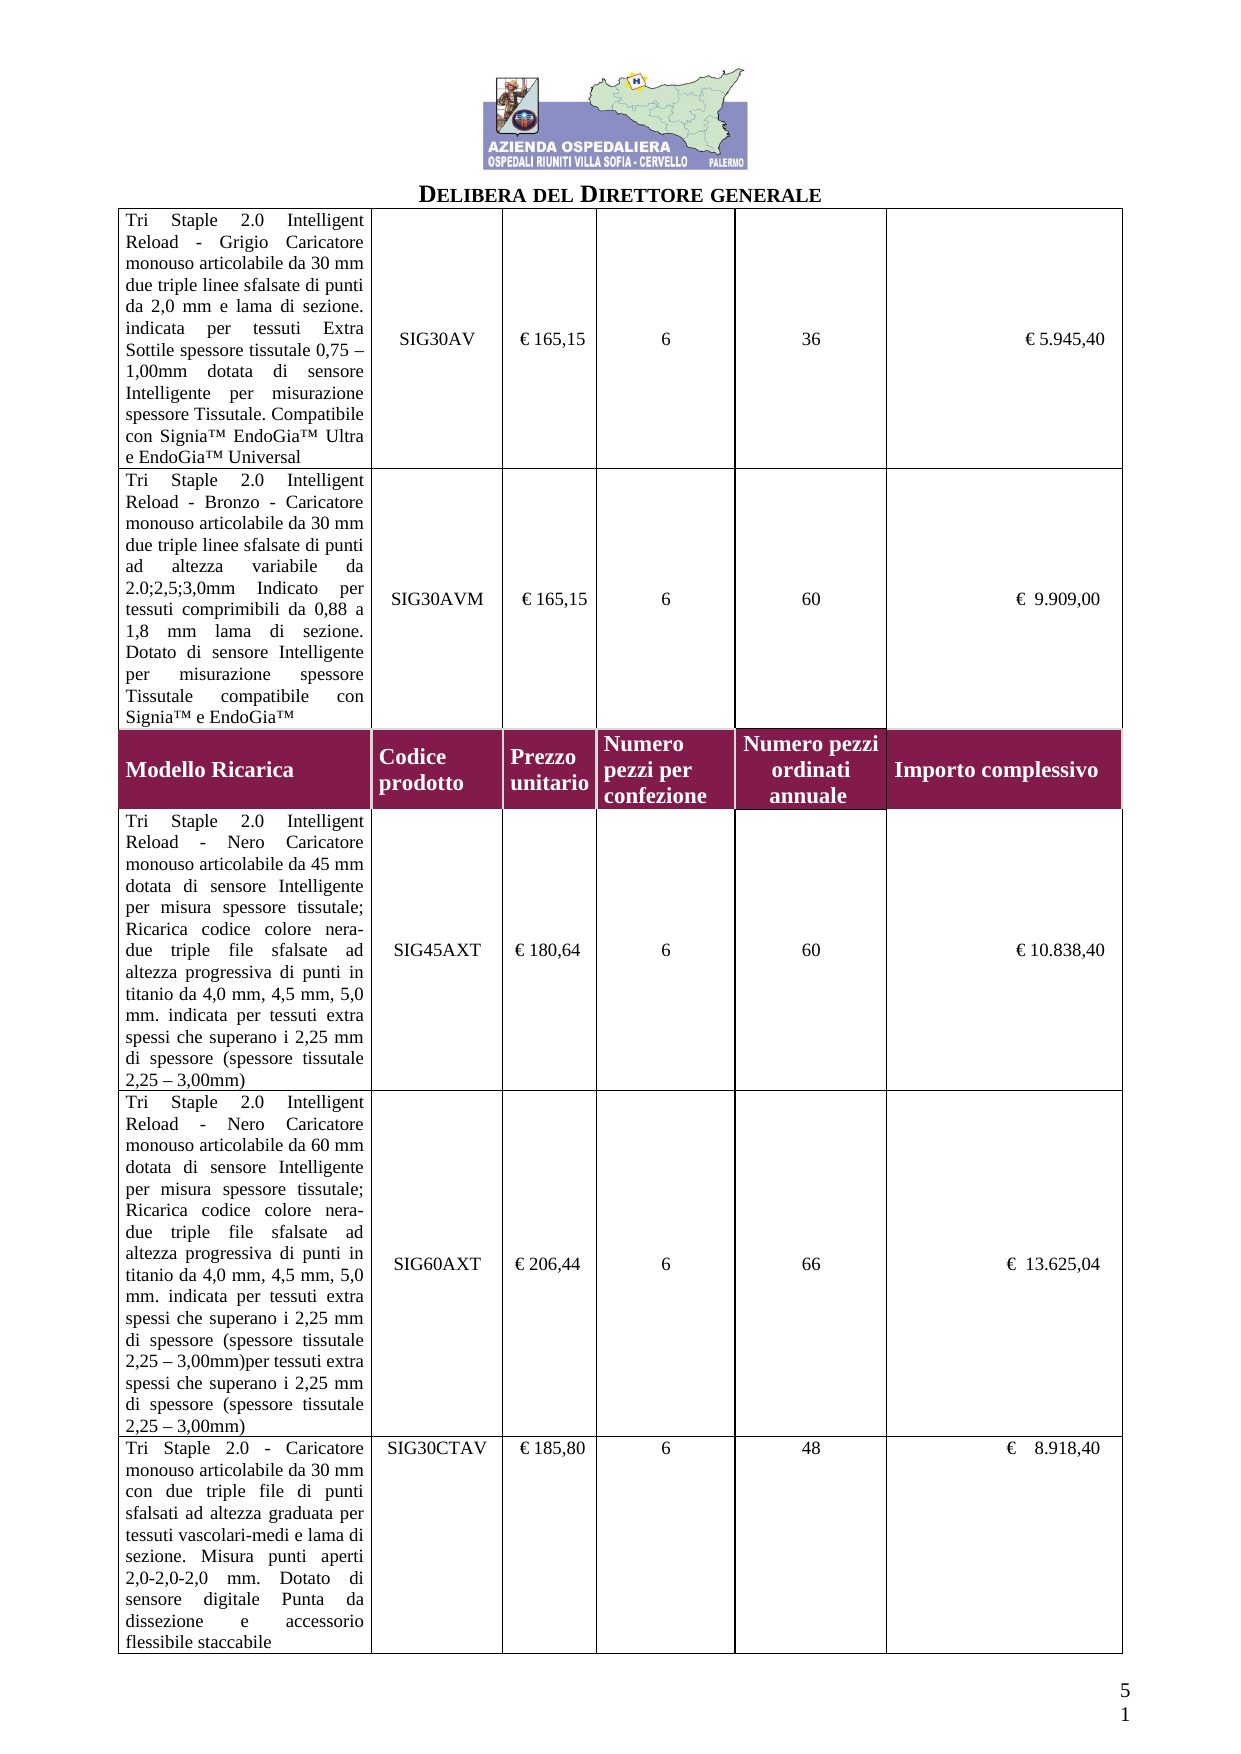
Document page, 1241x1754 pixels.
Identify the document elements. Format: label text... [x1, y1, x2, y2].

table_cell € 165,15 [503, 469, 596, 728]
table_cell 6 [597, 809, 734, 1090]
table_cell SIG45AXT [372, 809, 502, 1090]
table_cell 60 [736, 469, 886, 728]
table_cell Tri Staple 2.0 Intelligent Reload - Bronzo - Caricatore monouso articolabile da 30 mm due triple linee sfalsate di punti ad altezza variabile da 2.0;2,5;3,0mm Indicato per tessuti comprimibili da 0,88 a 1,8 mm lama di sezione. Dotato di sensore Intelligente per misurazione spessore Tissutale compatibile con Signia™ e EndoGia™ [119, 469, 371, 728]
table_cell 6 [597, 1437, 734, 1653]
table_cell Numero pezzi per confezione [598, 730, 734, 809]
table_cell 6 [597, 1091, 734, 1436]
table_cell 48 [736, 1437, 886, 1653]
table_cell Tri Staple 2.0 Intelligent Reload - Grigio Caricatore monouso articolabile da 30 mm due triple linee sfalsate di punti da 2,0 mm e lama di sezione. indicata per tessuti Extra Sottile spessore tissutale 0,75 – 1,00mm dotata di sensore Intelligente per misurazione spessore Tissutale. Compatibile con Signia™ EndoGia™ Ultra e EndoGia™ Universal [119, 209, 371, 468]
table_cell Prezzo unitario [504, 730, 595, 809]
table_cell € 10.838,40 [887, 809, 1122, 1090]
table_cell € 9.909,00 [887, 469, 1122, 728]
table_cell € 185,80 [503, 1437, 596, 1653]
table_cell Tri Staple 2.0 - Caricatore monouso articolabile da 30 mm con due triple file di punti sfalsati ad altezza graduata per tessuti vascolari-medi e lama di sezione. Misura punti aperti 2,0-2,0-2,0 mm. Dotato di sensore digitale Punta da dissezione e accessorio flessibile staccabile [119, 1437, 371, 1653]
table_cell 6 [597, 209, 734, 468]
table_cell € 206,44 [503, 1091, 596, 1436]
table_cell Modello Ricarica [118, 730, 370, 809]
table_cell Importo complessivo [887, 730, 1121, 809]
table_cell Tri Staple 2.0 Intelligent Reload - Nero Caricatore monouso articolabile da 45 mm dotata di sensore Intelligente per misura spessore tissutale; Ricarica codice colore nera- due triple file sfalsate ad altezza progressiva di punti in titanio da 4,0 mm, 4,5 mm, 5,0 mm. indicata per tessuti extra spessi che superano i 2,25 mm di spessore (spessore tissutale 2,25 – 3,00mm) [119, 809, 371, 1090]
table_cell 36 [736, 209, 886, 468]
table_cell € 5.945,40 [887, 209, 1122, 468]
table_cell € 13.625,04 [887, 1091, 1122, 1436]
table_cell Codice prodotto [373, 730, 502, 809]
table_cell 60 [736, 810, 886, 1090]
table_cell SIG60AXT [372, 1091, 502, 1436]
table_cell SIG30CTAV [372, 1437, 502, 1653]
table_cell Tri Staple 2.0 Intelligent Reload - Nero Caricatore monouso articolabile da 60 mm dotata di sensore Intelligente per misura spessore tissutale; Ricarica codice colore nera- due triple file sfalsate ad altezza progressiva di punti in titanio da 4,0 mm, 4,5 mm, 5,0 mm. indicata per tessuti extra spessi che superano i 2,25 mm di spessore (spessore tissutale 2,25 – 3,00mm)per tessuti extra spessi che superano i 2,25 mm di spessore (spessore tissutale 2,25 – 3,00mm) [119, 1091, 371, 1436]
table_cell € 8.918,40 [887, 1437, 1122, 1653]
table_cell SIG30AVM [372, 469, 502, 728]
table_cell 66 [736, 1091, 886, 1436]
table_cell € 165,15 [503, 209, 596, 468]
table_cell 6 [597, 469, 734, 728]
table_cell SIG30AV [372, 209, 502, 468]
table_cell Numero pezzi ordinati annuale [736, 729, 886, 809]
table_cell € 180,64 [503, 809, 596, 1090]
